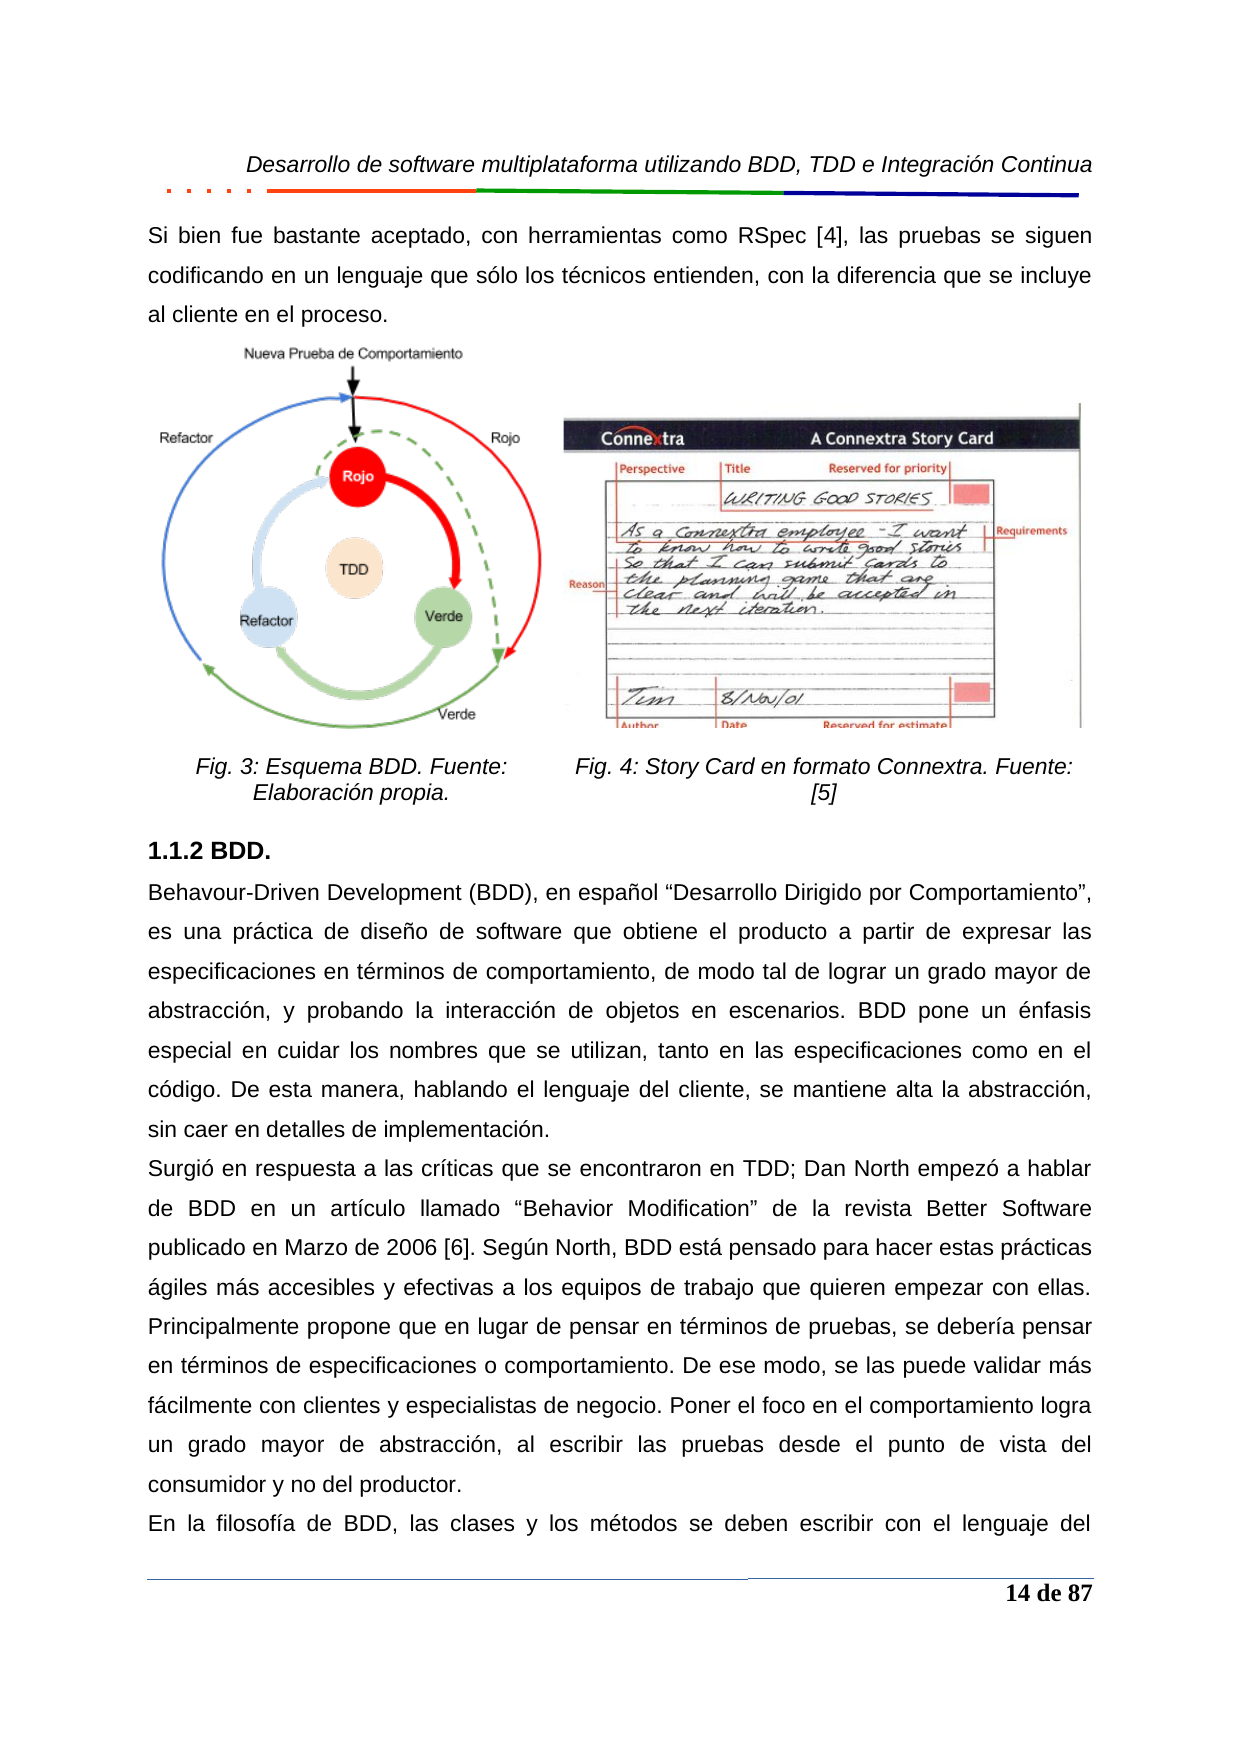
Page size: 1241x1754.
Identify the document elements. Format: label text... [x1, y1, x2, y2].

table_cell Fig. 3: Esquema BDD. Fuente: Elaboración propia. [148, 735, 555, 824]
table_header [148, 341, 555, 735]
list 1.1.2 BDD. [148, 836, 1093, 864]
text Surgió en respuesta a las críticas que se encontraron en TDD; Dan North empezó a hablar de BDD en un artículo llamado “Behavior Modification” de la revista Better Software publicado en Marzo de 2006 [6]. Según North, BDD está pensado para hacer estas prácticas ágiles más accesibles y efectivas a los equipos de trabajo que quieren empezar con ellas. Principalmente propone que en lugar de pensar en términos de pruebas, se debería pensar en términos de especificaciones o comportamiento. De ese modo, se las puede validar más fácilmente con clientes y especialistas de negocio. Poner el foco en el comportamiento logra un grado mayor de abstracción, al escribir las pruebas desde el punto de vista del consumidor y no del productor. [148, 1155, 1093, 1497]
table_header [555, 341, 1093, 735]
picture [563, 403, 1085, 728]
table_cell Fig. 4: Story Card en formato Connextra. Fuente: [5] [555, 735, 1093, 824]
text Si bien fue bastante aceptado, con herramientas como RSpec [4], las pruebas se siguen codificando en un lenguaje que sólo los técnicos entienden, con la diferencia que se incluye al cliente en el proceso. [148, 222, 1093, 327]
picture [158, 346, 544, 729]
text Behavour-Driven Development (BDD), en español “Desarrollo Dirigido por Comportamiento”, es una práctica de diseño de software que obtiene el producto a partir de expresar las especificaciones en términos de comportamiento, de modo tal de lograr un grado mayor de abstracción, y probando la interacción de objetos en escenarios. BDD pone un énfasis especial en cuidar los nombres que se utilizan, tanto en las especificaciones como en el código. De esta manera, hablando el lenguaje del cliente, se mantiene alta la abstracción, sin caer en detalles de implementación. [148, 879, 1093, 1142]
text En la filosofía de BDD, las clases y los métodos se deben escribir con el lenguaje del [148, 1510, 1093, 1537]
